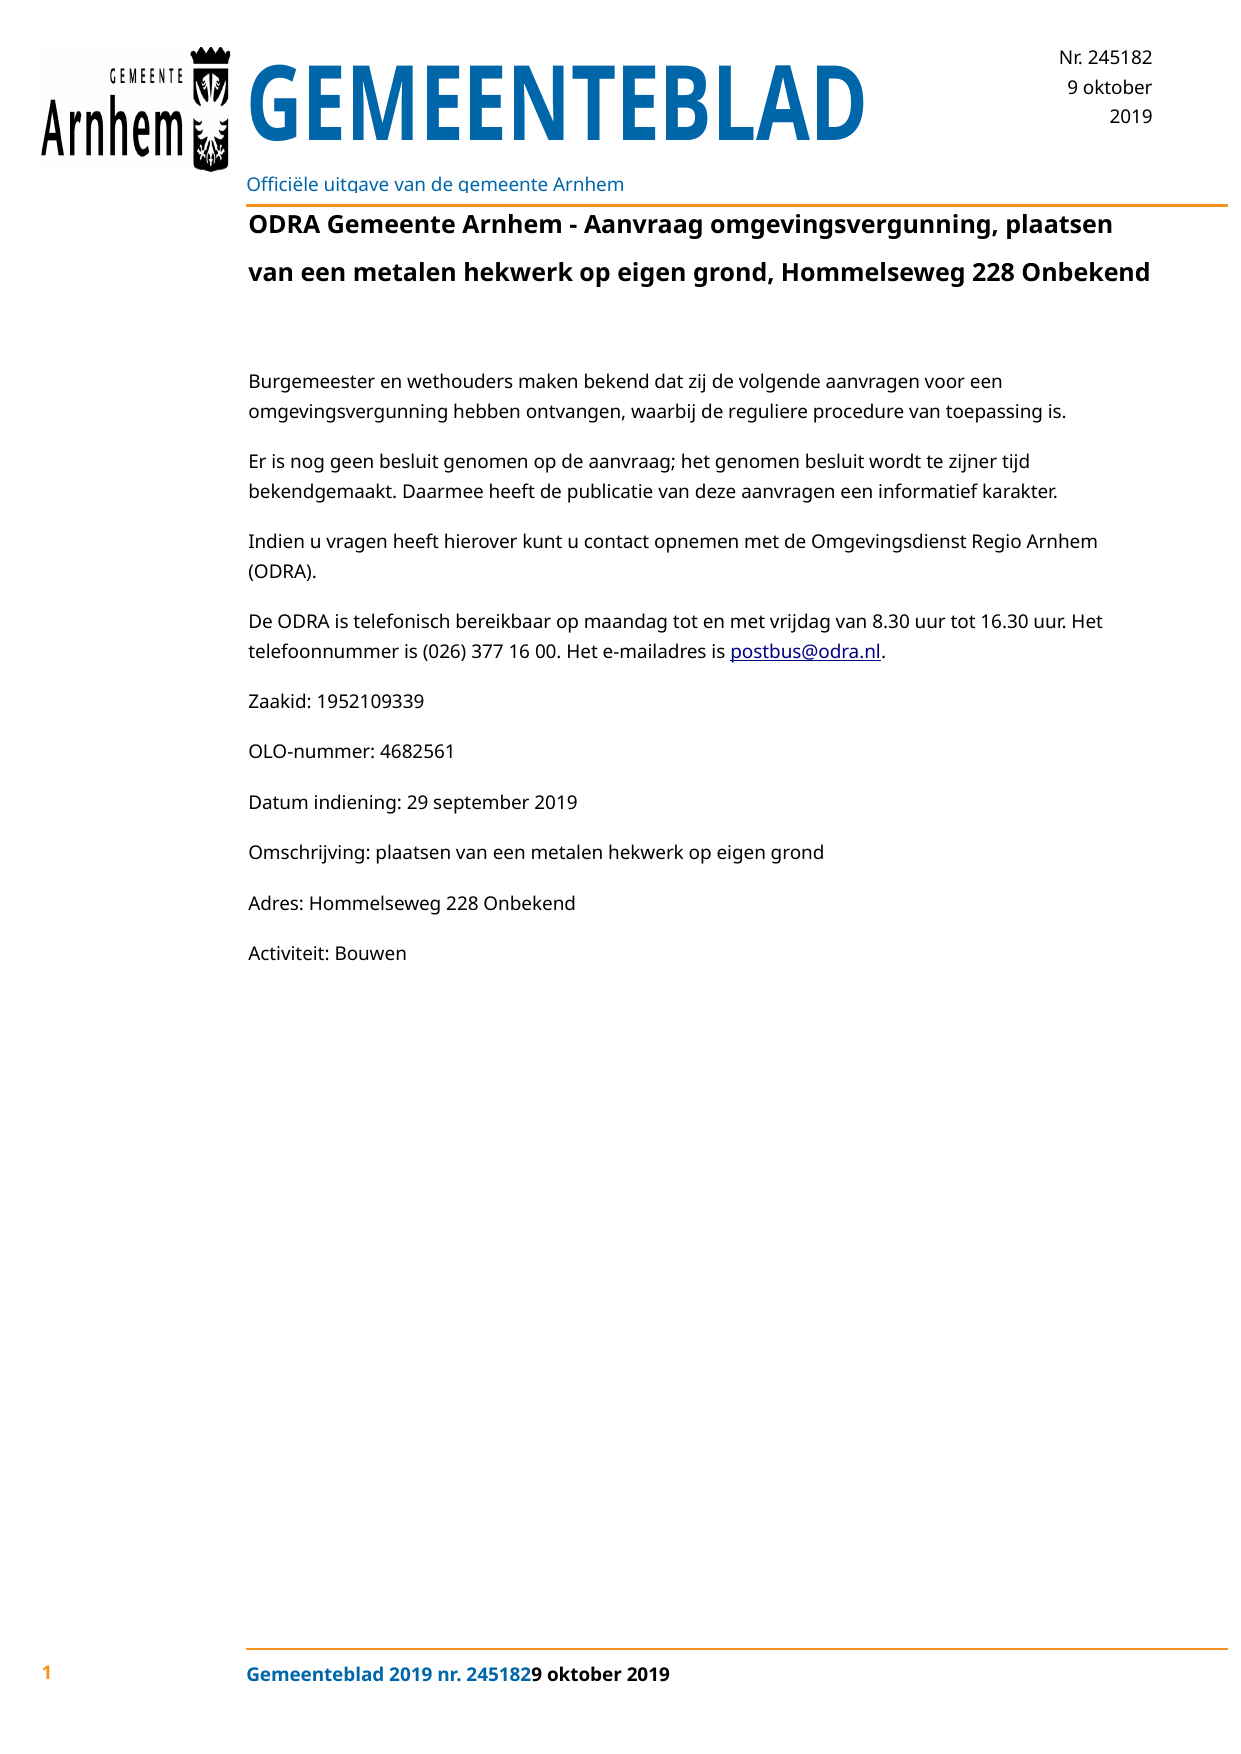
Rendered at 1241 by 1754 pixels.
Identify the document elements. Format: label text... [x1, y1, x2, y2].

text Datum indiening: 29 september 2019 [248, 789, 1152, 815]
text De ODRA is telefonisch bereikbaar op maandag tot en met vrijdag van 8.30 uur tot 16.30 uur. Het telefoonnummer is (026) 377 16 00. Het e-mailadres is postbus@odra.nl. [248, 608, 1152, 664]
text OLO-nummer: 4682561 [248, 739, 1152, 764]
text ODRA Gemeente Arnhem - Aanvraag omgevingsvergunning, plaatsen van een metalen hekwerk op eigen grond, Hommelseweg 228 Onbekend [248, 207, 1152, 288]
text Zaakid: 1952109339 [248, 688, 1152, 714]
picture [41, 47, 231, 172]
text Er is nog geen besluit genomen op de aanvraag; het genomen besluit wordt te zijner tijd bekendgemaakt. Daarmee heeft de publicatie van deze aanvragen een informatief karakter. [248, 448, 1152, 504]
text Indien u vragen heeft hierover kunt u contact opnemen met de Omgevingsdienst Regio Arnhem (ODRA). [248, 528, 1152, 584]
text Omschrijving: plaatsen van een metalen hekwerk op eigen grond [248, 839, 1152, 865]
text Burgemeester en wethouders maken bekend dat zij de volgende aanvragen voor een omgevingsvergunning hebben ontvangen, waarbij de reguliere procedure van toepassing is. [248, 368, 1152, 424]
text Activiteit: Bouwen [248, 940, 1152, 966]
text Adres: Hommelseweg 228 Onbekend [248, 890, 1152, 916]
